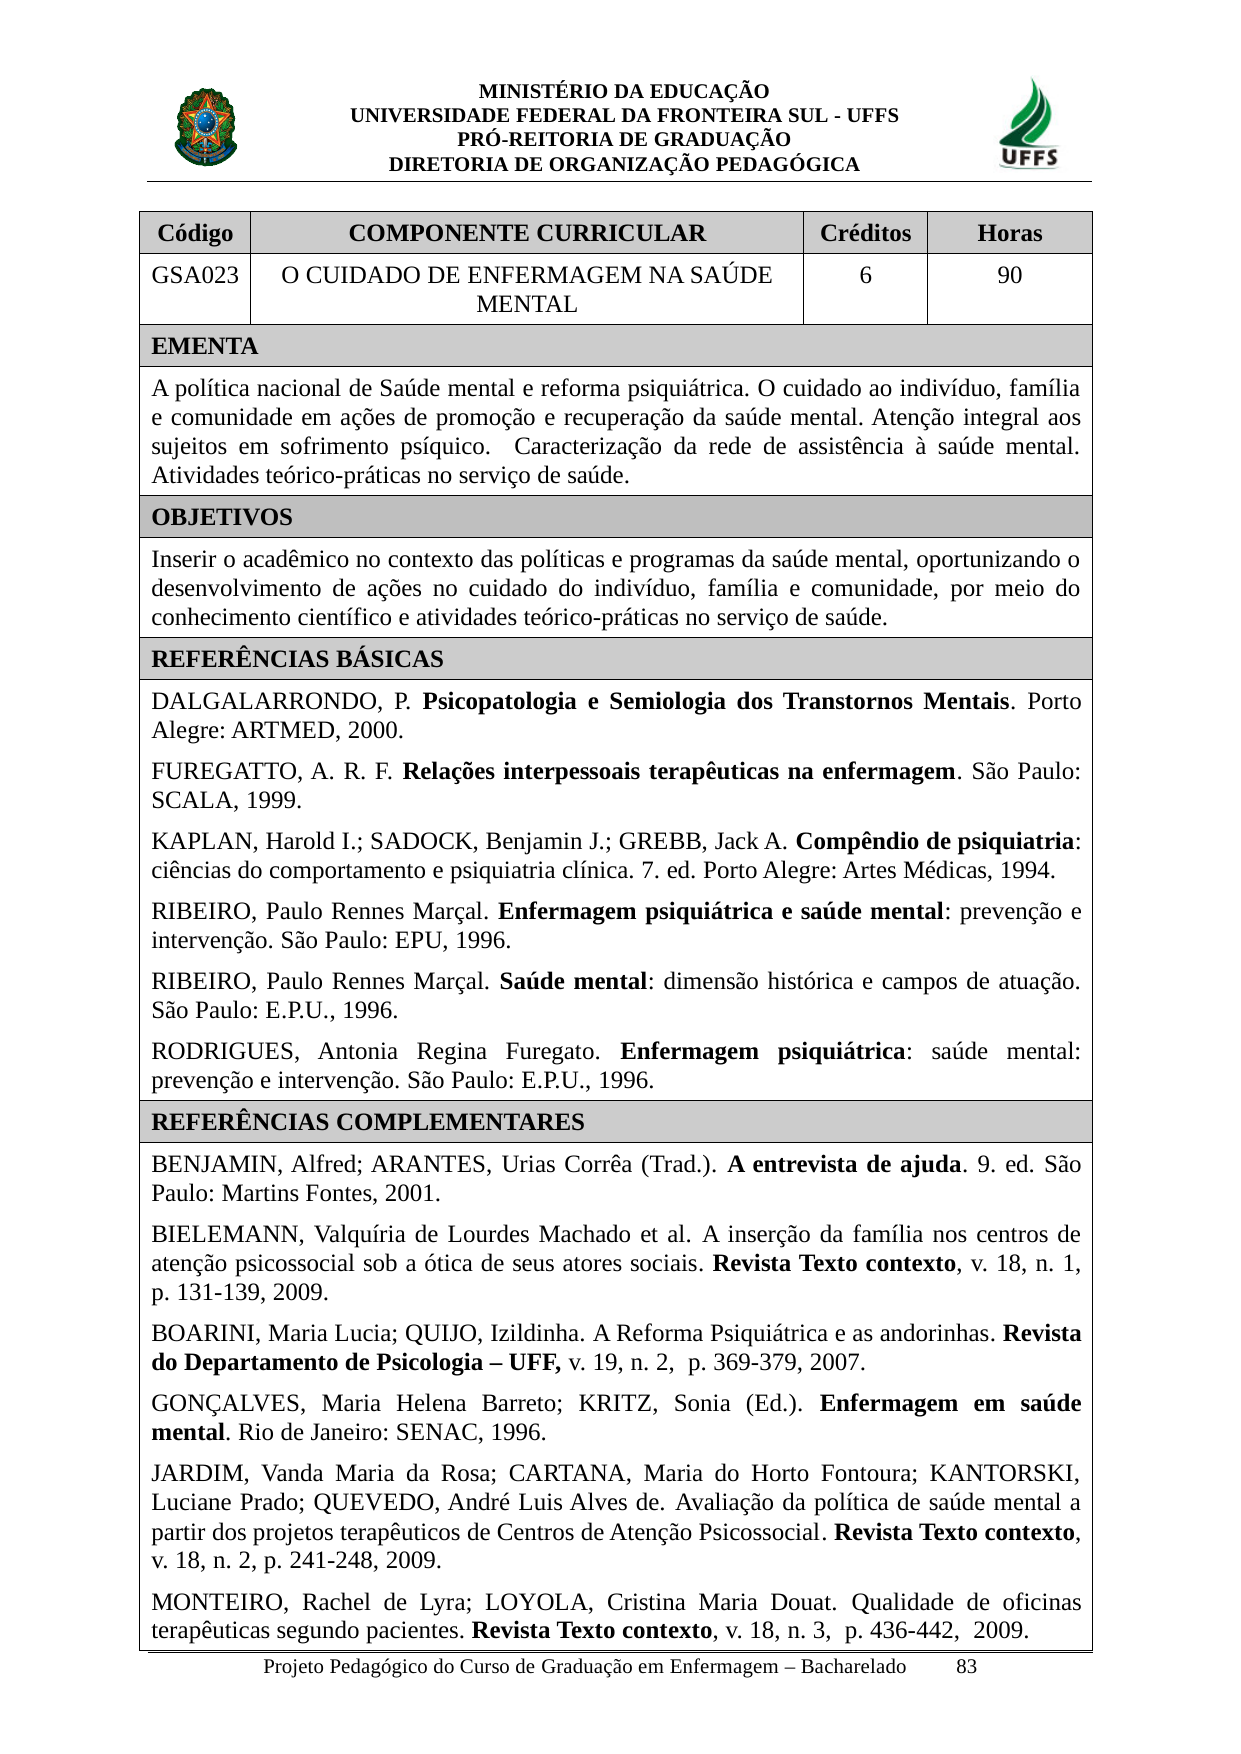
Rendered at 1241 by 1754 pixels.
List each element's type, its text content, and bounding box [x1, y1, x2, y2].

table_header Código [140, 212, 250, 253]
table_cell OBJETIVOS [140, 496, 1092, 537]
table_cell 6 [804, 254, 927, 324]
table_header Horas [928, 212, 1092, 253]
table_cell 90 [928, 254, 1092, 324]
table_cell REFERÊNCIAS BÁSICAS [140, 638, 1092, 679]
table_cell Inserir o acadêmico no contexto das políticas e programas da saúde mental, oportunizando o desenvolvimento de ações no cuidado do indivíduo, família e comunidade, por meio do conhecimento científico e atividades teórico-práticas no serviço de saúde. [140, 538, 1092, 637]
table_cell REFERÊNCIAS COMPLEMENTARES [140, 1101, 1092, 1142]
table_cell GSA023 [140, 254, 250, 324]
table_cell A política nacional de Saúde mental e reforma psiquiátrica. O cuidado ao indivíduo, família e comunidade em ações de promoção e recuperação da saúde mental. Atenção integral aos sujeitos em sofrimento psíquico. Caracterização da rede de assistência à saúde mental. Atividades teórico-práticas no serviço de saúde. [140, 367, 1092, 495]
picture [984, 75, 1075, 173]
table_cell BENJAMIN, Alfred; ARANTES, Urias Corrêa (Trad.). A entrevista de ajuda. 9. ed. São Paulo: Martins Fontes, 2001. BIELEMANN, Valquíria de Lourdes Machado et al. A inserção da família nos centros de atenção psicossocial sob a ótica de seus atores sociais. Revista Texto contexto, v. 18, n. 1, p. 131-139, 2009. BOARINI, Maria Lucia; QUIJO, Izildinha. A Reforma Psiquiátrica e as andorinhas. Revista do Departamento de Psicologia – UFF, v. 19, n. 2, p. 369-379, 2007. GONÇALVES, Maria Helena Barreto; KRITZ, Sonia (Ed.). Enfermagem em saúde mental. Rio de Janeiro: SENAC, 1996. JARDIM, Vanda Maria da Rosa; CARTANA, Maria do Horto Fontoura; KANTORSKI, Luciane Prado; QUEVEDO, André Luis Alves de. Avaliação da política de saúde mental a partir dos projetos terapêuticos de Centros de Atenção Psicossocial. Revista Texto contexto, v. 18, n. 2, p. 241-248, 2009. MONTEIRO, Rachel de Lyra; LOYOLA, Cristina Maria Douat. Qualidade de oficinas terapêuticas segundo pacientes. Revista Texto contexto, v. 18, n. 3, p. 436-442, 2009. [140, 1143, 1092, 1650]
table_header Créditos [804, 212, 927, 253]
table_header COMPONENTE CURRICULAR [251, 212, 803, 253]
table_cell O CUIDADO DE ENFERMAGEM NA SAÚDE MENTAL [251, 254, 803, 324]
picture [173, 87, 238, 168]
table_cell EMENTA [140, 325, 1092, 366]
table_cell DALGALARRONDO, P. Psicopatologia e Semiologia dos Transtornos Mentais. Porto Alegre: ARTMED, 2000. FUREGATTO, A. R. F. Relações interpessoais terapêuticas na enfermagem. São Paulo: SCALA, 1999. KAPLAN, Harold I.; SADOCK, Benjamin J.; GREBB, Jack A. Compêndio de psiquiatria: ciências do comportamento e psiquiatria clínica. 7. ed. Porto Alegre: Artes Médicas, 1994. RIBEIRO, Paulo Rennes Marçal. Enfermagem psiquiátrica e saúde mental: prevenção e intervenção. São Paulo: EPU, 1996. RIBEIRO, Paulo Rennes Marçal. Saúde mental: dimensão histórica e campos de atuação. São Paulo: E.P.U., 1996. RODRIGUES, Antonia Regina Furegato. Enfermagem psiquiátrica: saúde mental: prevenção e intervenção. São Paulo: E.P.U., 1996. [140, 680, 1092, 1100]
